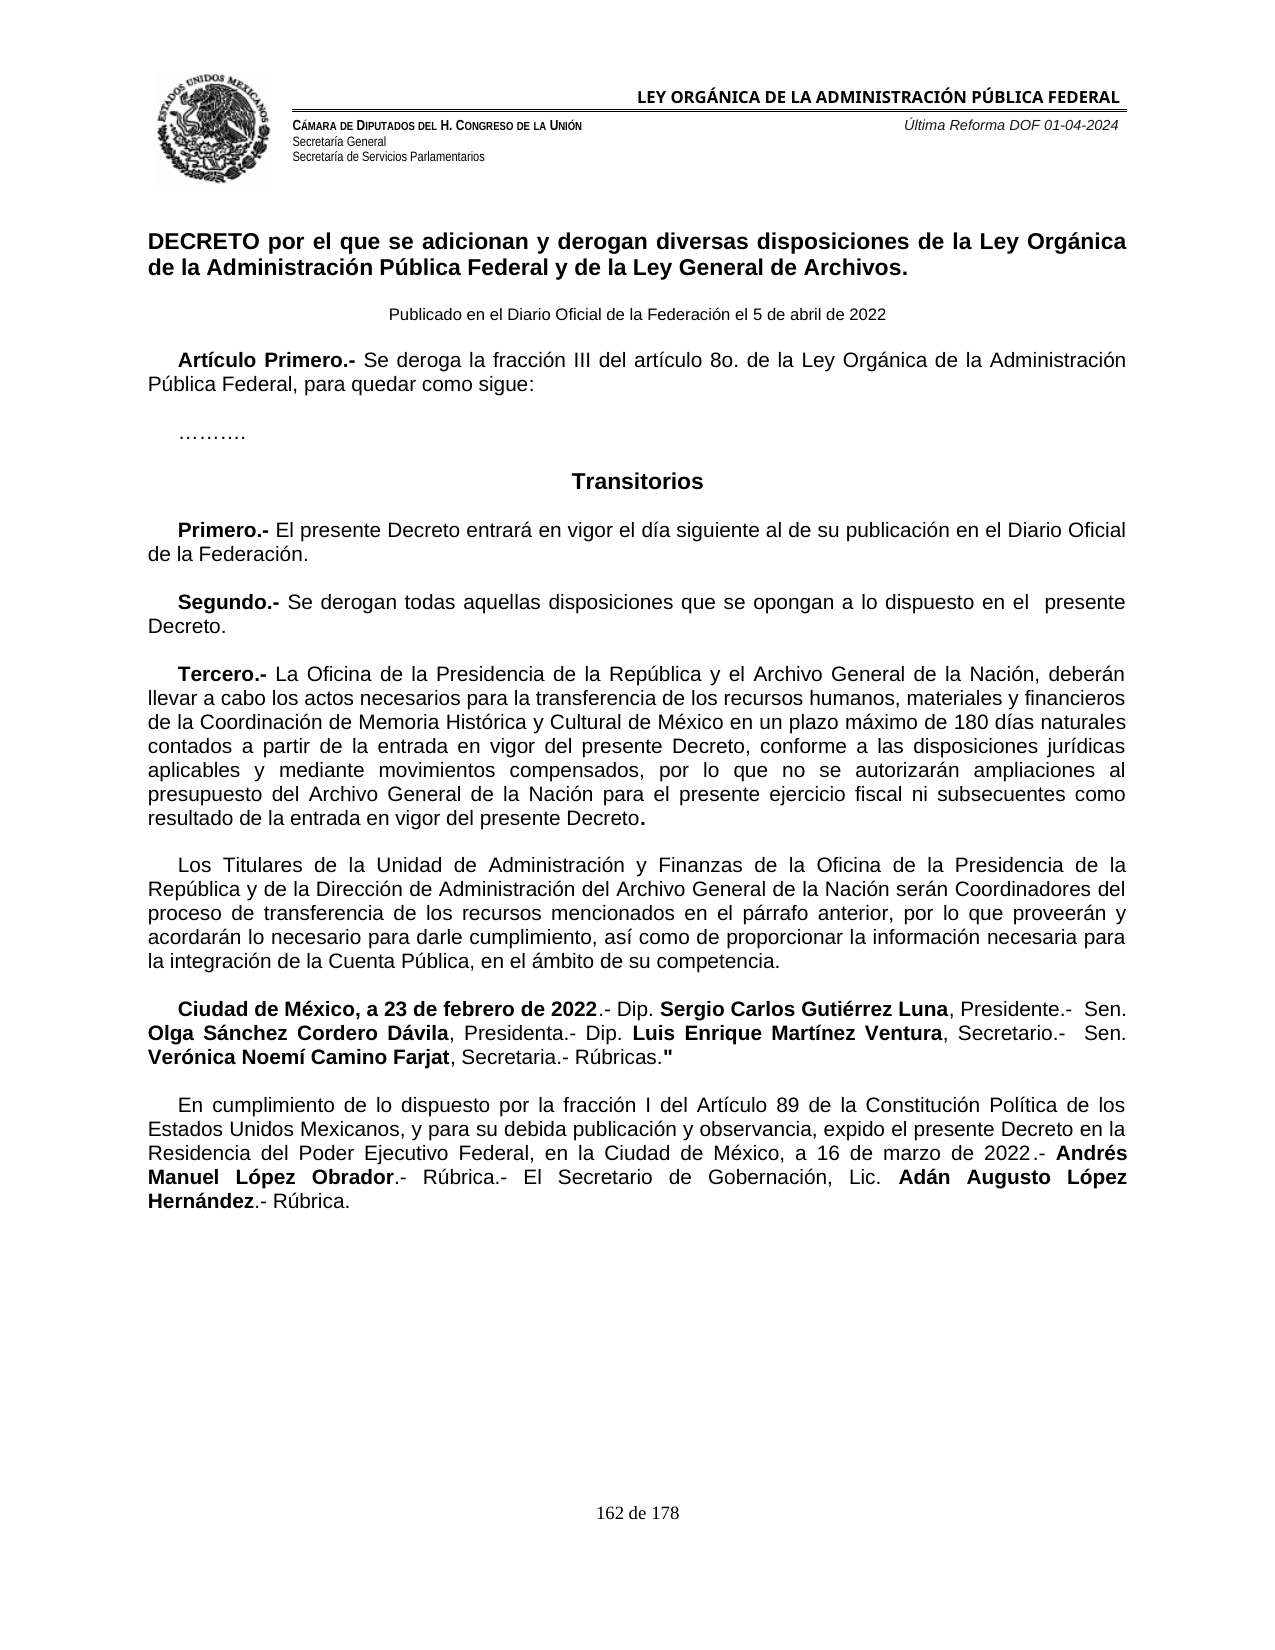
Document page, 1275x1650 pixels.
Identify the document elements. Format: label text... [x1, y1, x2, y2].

text Segundo.- Se derogan todas aquellas disposiciones que se opongan a lo dispuesto en el presente Decreto. [148, 590, 1127, 638]
text ………. [148, 420, 1127, 444]
text Ciudad de México, a 23 de febrero de 2022.- Dip. Sergio Carlos Gutiérrez Luna, Presidente.- Sen. Olga Sánchez Cordero Dávila, Presidenta.- Dip. Luis Enrique Martínez Ventura, Secretario.- Sen. Verónica Noemí Camino Farjat, Secretaria.- Rúbricas." [148, 997, 1127, 1069]
text Tercero.- La Oficina de la Presidencia de la República y el Archivo General de la Nación, deberán llevar a cabo los actos necesarios para la transferencia de los recursos humanos, materiales y financieros de la Coordinación de Memoria Histórica y Cultural de México en un plazo máximo de 180 días naturales contados a partir de la entrada en vigor del presente Decreto, conforme a las disposiciones jurídicas aplicables y mediante movimientos compensados, por lo que no se autorizarán ampliaciones al presupuesto del Archivo General de la Nación para el presente ejercicio fiscal ni subsecuentes como resultado de la entrada en vigor del presente Decreto. [148, 662, 1127, 829]
text Artículo Primero.- Se deroga la fracción III del artículo 8o. de la Ley Orgánica de la Administración Pública Federal, para quedar como sigue: [148, 348, 1127, 396]
text En cumplimiento de lo dispuesto por la fracción I del Artículo 89 de la Constitución Política de los Estados Unidos Mexicanos, y para su debida publicación y observancia, expido el presente Decreto en la Residencia del Poder Ejecutivo Federal, en la Ciudad de México, a 16 de marzo de 2022.- Andrés Manuel López Obrador.- Rúbrica.- El Secretario de Gobernación, Lic. Adán Augusto López Hernández.- Rúbrica. [148, 1093, 1127, 1213]
text Los Titulares de la Unidad de Administración y Finanzas de la Oficina de la Presidencia de la República y de la Dirección de Administración del Archivo General de la Nación serán Coordinadores del proceso de transferencia de los recursos mencionados en el párrafo anterior, por lo que proveerán y acordarán lo necesario para darle cumplimiento, así como de proporcionar la información necesaria para la integración de la Cuenta Pública, en el ámbito de su competencia. [148, 853, 1127, 973]
text Transitorios [148, 468, 1127, 494]
text Primero.- El presente Decreto entrará en vigor el día siguiente al de su publicación en el Diario Oficial de la Federación. [148, 518, 1127, 566]
text DECRETO por el que se adicionan y derogan diversas disposiciones de la Ley Orgánica de la Administración Pública Federal y de la Ley General de Archivos. [148, 228, 1127, 281]
text Publicado en el Diario Oficial de la Federación el 5 de abril de 2022 [148, 305, 1127, 324]
